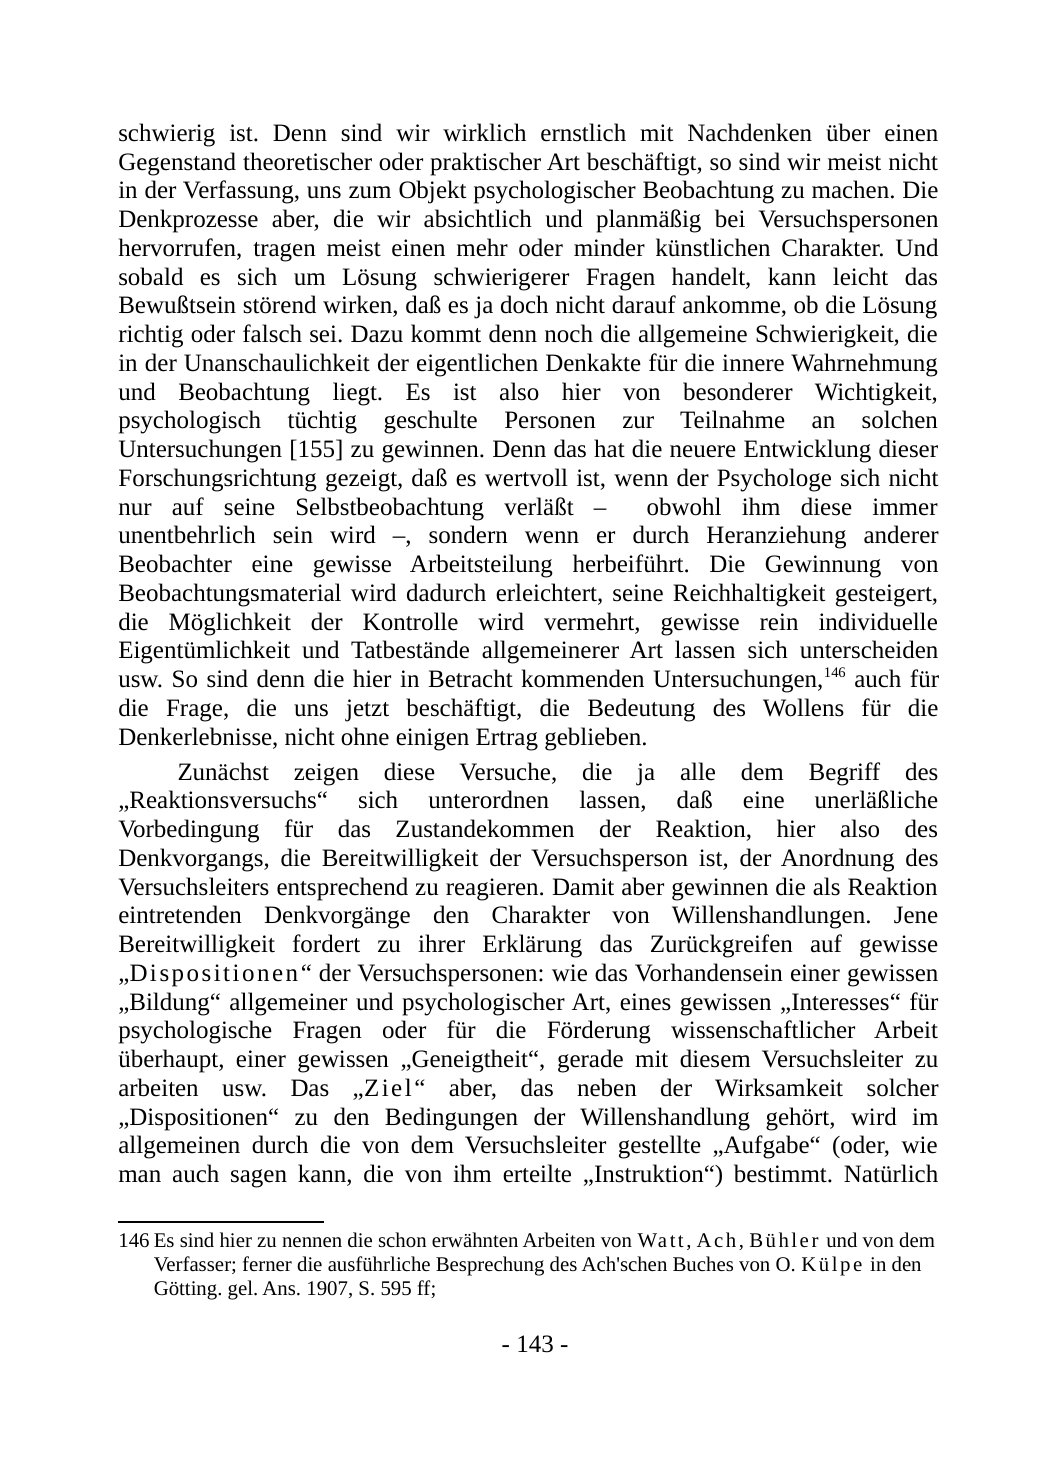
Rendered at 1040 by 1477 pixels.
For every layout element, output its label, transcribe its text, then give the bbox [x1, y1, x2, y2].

text Es sind hier zu nennen die schon erwähnten Arbeiten von Watt, Ach, Bühler und von dem Verfasser; ferner die ausführliche Besprechung des Ach'schen Buches von O. Külpe in den Götting. gel. Ans. 1907, S. 595 ff; [118, 1228, 939, 1300]
text schwierig ist. Denn sind wir wirklich ernstlich mit Nachdenken über einen Gegenstand theoretischer oder praktischer Art beschäftigt, so sind wir meist nicht in der Verfassung, uns zum Objekt psychologischer Beobachtung zu machen. Die Denkprozesse aber, die wir absichtlich und planmäßig bei Versuchspersonen hervorrufen, tragen meist einen mehr oder minder künstlichen Charakter. Und sobald es sich um Lösung schwierigerer Fragen handelt, kann leicht das Bewußtsein störend wirken, daß es ja doch nicht darauf ankomme, ob die Lösung richtig oder falsch sei. Dazu kommt denn noch die allgemeine Schwierigkeit, die in der Unanschaulichkeit der eigentlichen Denkakte für die innere Wahrnehmung und Beobachtung liegt. Es ist also hier von besonderer Wichtigkeit, psychologisch tüchtig geschulte Personen zur Teilnahme an solchen Untersuchungen [155] zu gewinnen. Denn das hat die neuere Entwicklung dieser Forschungsrichtung gezeigt, daß es wertvoll ist, wenn der Psychologe sich nicht nur auf seine Selbstbeobachtung verläßt – obwohl ihm diese immer unentbehrlich sein wird –, sondern wenn er durch Heranziehung anderer Beobachter eine gewisse Arbeitsteilung herbeiführt. Die Gewinnung von Beobachtungsmaterial wird dadurch erleichtert, seine Reichhaltigkeit gesteigert, die Möglichkeit der Kontrolle wird vermehrt, gewisse rein individuelle Eigentümlichkeit und Tatbestände allgemeinerer Art lassen sich unterscheiden usw. So sind denn die hier in Betracht kommenden Untersuchungen, auch für die Frage, die uns jetzt beschäftigt, die Bedeutung des Wollens für die Denkerlebnisse, nicht ohne einigen Ertrag geblieben. [118, 118, 939, 751]
text Zunächst zeigen diese Versuche, die ja alle dem Begriff des „Reaktionsversuchs“ sich unterordnen lassen, daß eine unerläßliche Vorbedingung für das Zustandekommen der Reaktion, hier also des Denkvorgangs, die Bereitwilligkeit der Versuchsperson ist, der Anordnung des Versuchsleiters entsprechend zu reagieren. Damit aber gewinnen die als Reaktion eintretenden Denkvorgänge den Charakter von Willenshandlungen. Jene Bereitwilligkeit fordert zu ihrer Erklärung das Zurückgreifen auf gewisse „Dispositionen“ der Versuchspersonen: wie das Vorhandensein einer gewissen „Bildung“ allgemeiner und psychologischer Art, eines gewissen „Interesses“ für psychologische Fragen oder für die Förderung wissenschaftlicher Arbeit überhaupt, einer gewissen „Geneigtheit“, gerade mit diesem Versuchsleiter zu arbeiten usw. Das „Ziel“ aber, das neben der Wirksamkeit solcher „Dispositionen“ zu den Bedingungen der Willenshandlung gehört, wird im allgemeinen durch die von dem Versuchsleiter gestellte „Aufgabe“ (oder, wie man auch sagen kann, die von ihm erteilte „Instruktion“) bestimmt. Natürlich [118, 757, 939, 1188]
